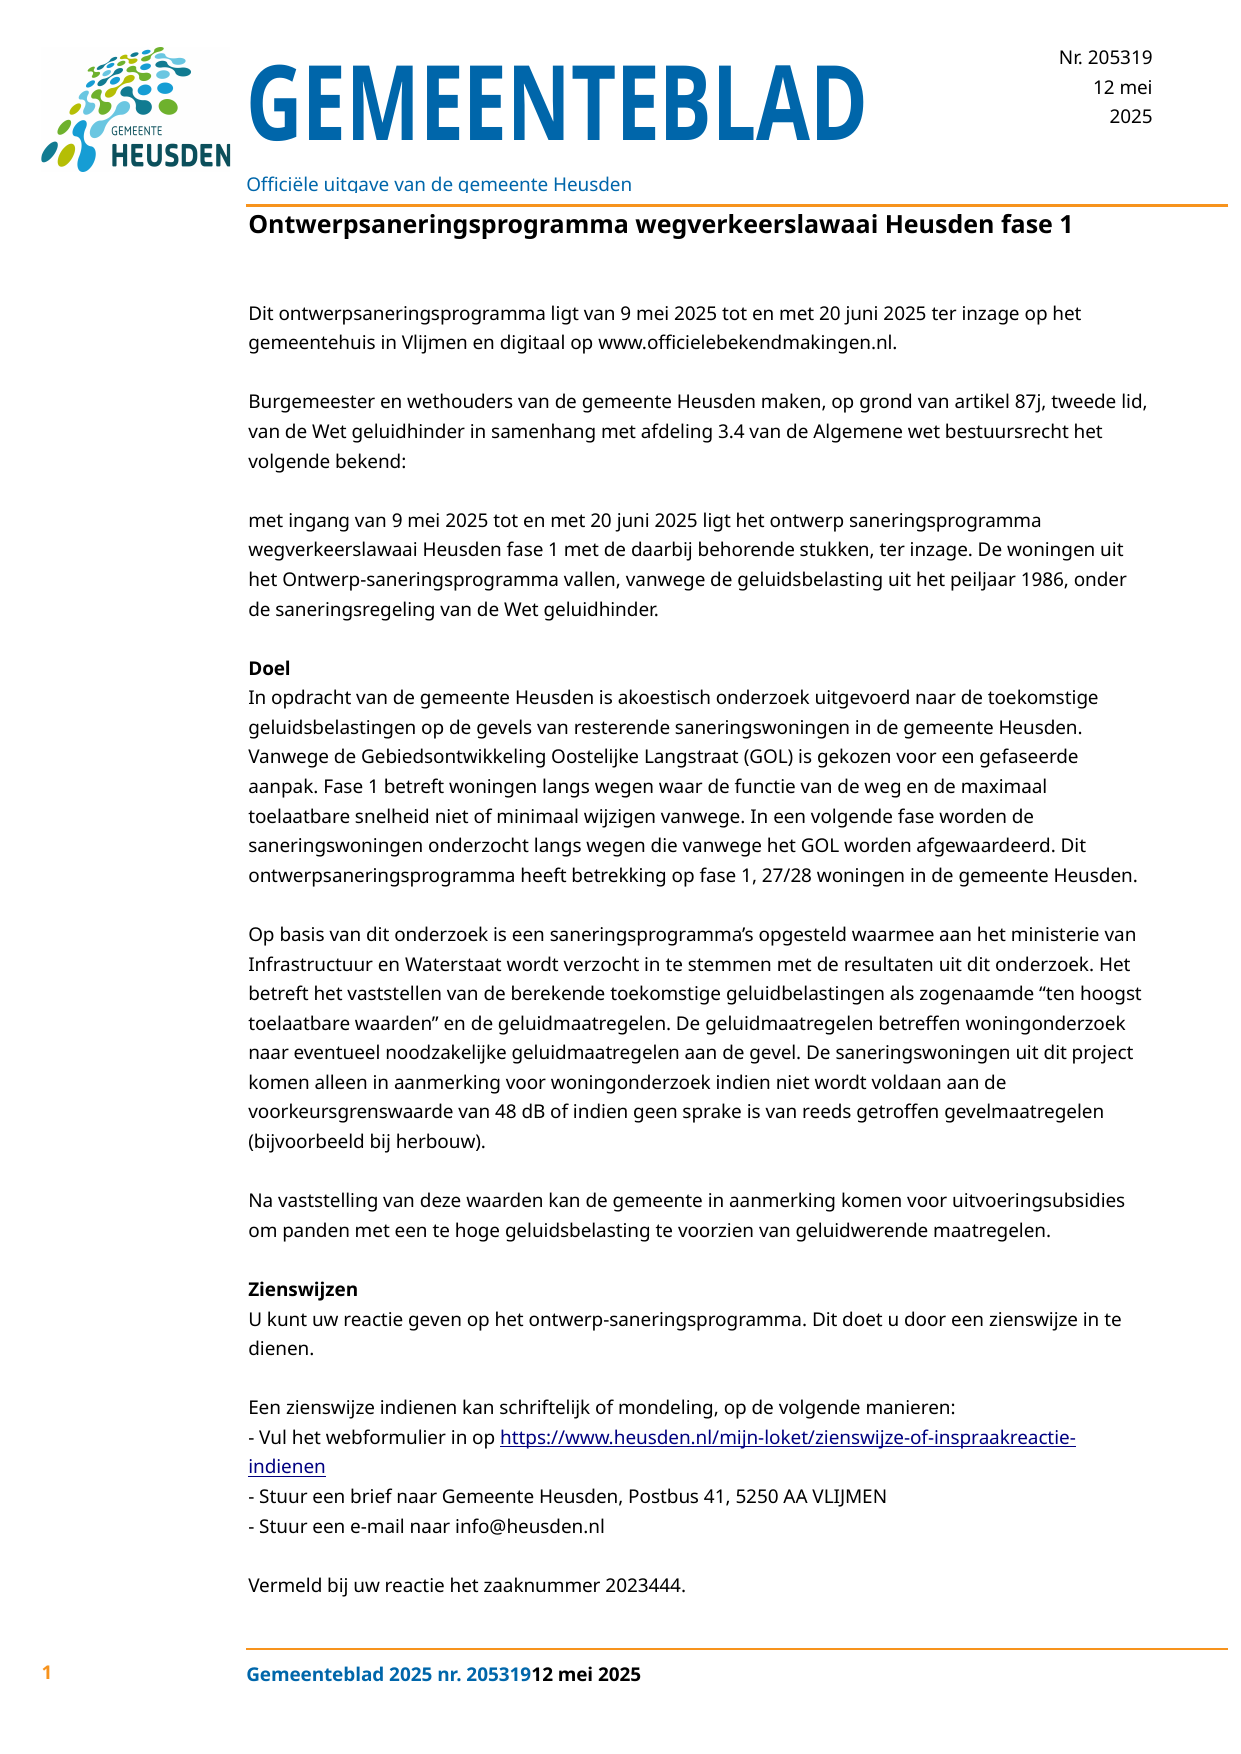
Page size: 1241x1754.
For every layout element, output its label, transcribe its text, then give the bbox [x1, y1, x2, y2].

text Een zienswijze indienen kan schriftelijk of mondeling, op de volgende manieren: [248, 1394, 1152, 1420]
picture [41, 47, 231, 172]
text U kunt uw reactie geven op het ontwerp-saneringsprogramma. Dit doet u door een zienswijze in te dienen. [248, 1306, 1152, 1361]
text - Stuur een brief naar Gemeente Heusden, Postbus 41, 5250 AA VLIJMEN [248, 1483, 1152, 1509]
text Zienswijzen [248, 1276, 1152, 1302]
text - Stuur een e-mail naar info@heusden.nl [248, 1513, 1152, 1538]
text Doel [248, 655, 1152, 681]
text Na vaststelling van deze waarden kan de gemeente in aanmerking komen voor uitvoeringsubsidies om panden met een te hoge geluidsbelasting te voorzien van geluidwerende maatregelen. [248, 1187, 1152, 1243]
text Burgemeester en wethouders van de gemeente Heusden maken, op grond van artikel 87j, tweede lid, van de Wet geluidhinder in samenhang met afdeling 3.4 van de Algemene wet bestuursrecht het volgende bekend: [248, 389, 1152, 473]
text In opdracht van de gemeente Heusden is akoestisch onderzoek uitgevoerd naar de toekomstige geluidsbelastingen op de gevels van resterende saneringswoningen in de gemeente Heusden. Vanwege de Gebiedsontwikkeling Oostelijke Langstraat (GOL) is gekozen voor een gefaseerde aanpak. Fase 1 betreft woningen langs wegen waar de functie van de weg en de maximaal toelaatbare snelheid niet of minimaal wijzigen vanwege. In een volgende fase worden de saneringswoningen onderzocht langs wegen die vanwege het GOL worden afgewaardeerd. Dit ontwerpsaneringsprogramma heeft betrekking op fase 1, 27/28 woningen in de gemeente Heusden. [248, 684, 1152, 888]
text Vermeld bij uw reactie het zaaknummer 2023444. [248, 1572, 1152, 1598]
text Op basis van dit onderzoek is een saneringsprogramma’s opgesteld waarmee aan het ministerie van Infrastructuur en Waterstaat wordt verzocht in te stemmen met de resultaten uit dit onderzoek. Het betreft het vaststellen van de berekende toekomstige geluidbelastingen als zogenaamde “ten hoogst toelaatbare waarden” en de geluidmaatregelen. De geluidmaatregelen betreffen woningonderzoek naar eventueel noodzakelijke geluidmaatregelen aan de gevel. De saneringswoningen uit dit project komen alleen in aanmerking voor woningonderzoek indien niet wordt voldaan aan de voorkeursgrenswaarde van 48 dB of indien geen sprake is van reeds getroffen gevelmaatregelen (bijvoorbeeld bij herbouw). [248, 921, 1152, 1154]
text Ontwerpsaneringsprogramma wegverkeerslawaai Heusden fase 1 [248, 207, 1152, 241]
text - Vul het webformulier in op https://www.heusden.nl/mijn-loket/zienswijze-of-inspraakreactie-indienen [248, 1424, 1152, 1479]
text Dit ontwerpsaneringsprogramma ligt van 9 mei 2025 tot en met 20 juni 2025 ter inzage op het gemeentehuis in Vlijmen en digitaal op www.officielebekendmakingen.nl. [248, 300, 1152, 355]
text met ingang van 9 mei 2025 tot en met 20 juni 2025 ligt het ontwerp saneringsprogramma wegverkeerslawaai Heusden fase 1 met de daarbij behorende stukken, ter inzage. De woningen uit het Ontwerp-saneringsprogramma vallen, vanwege de geluidsbelasting uit het peiljaar 1986, onder de saneringsregeling van de Wet geluidhinder. [248, 507, 1152, 621]
